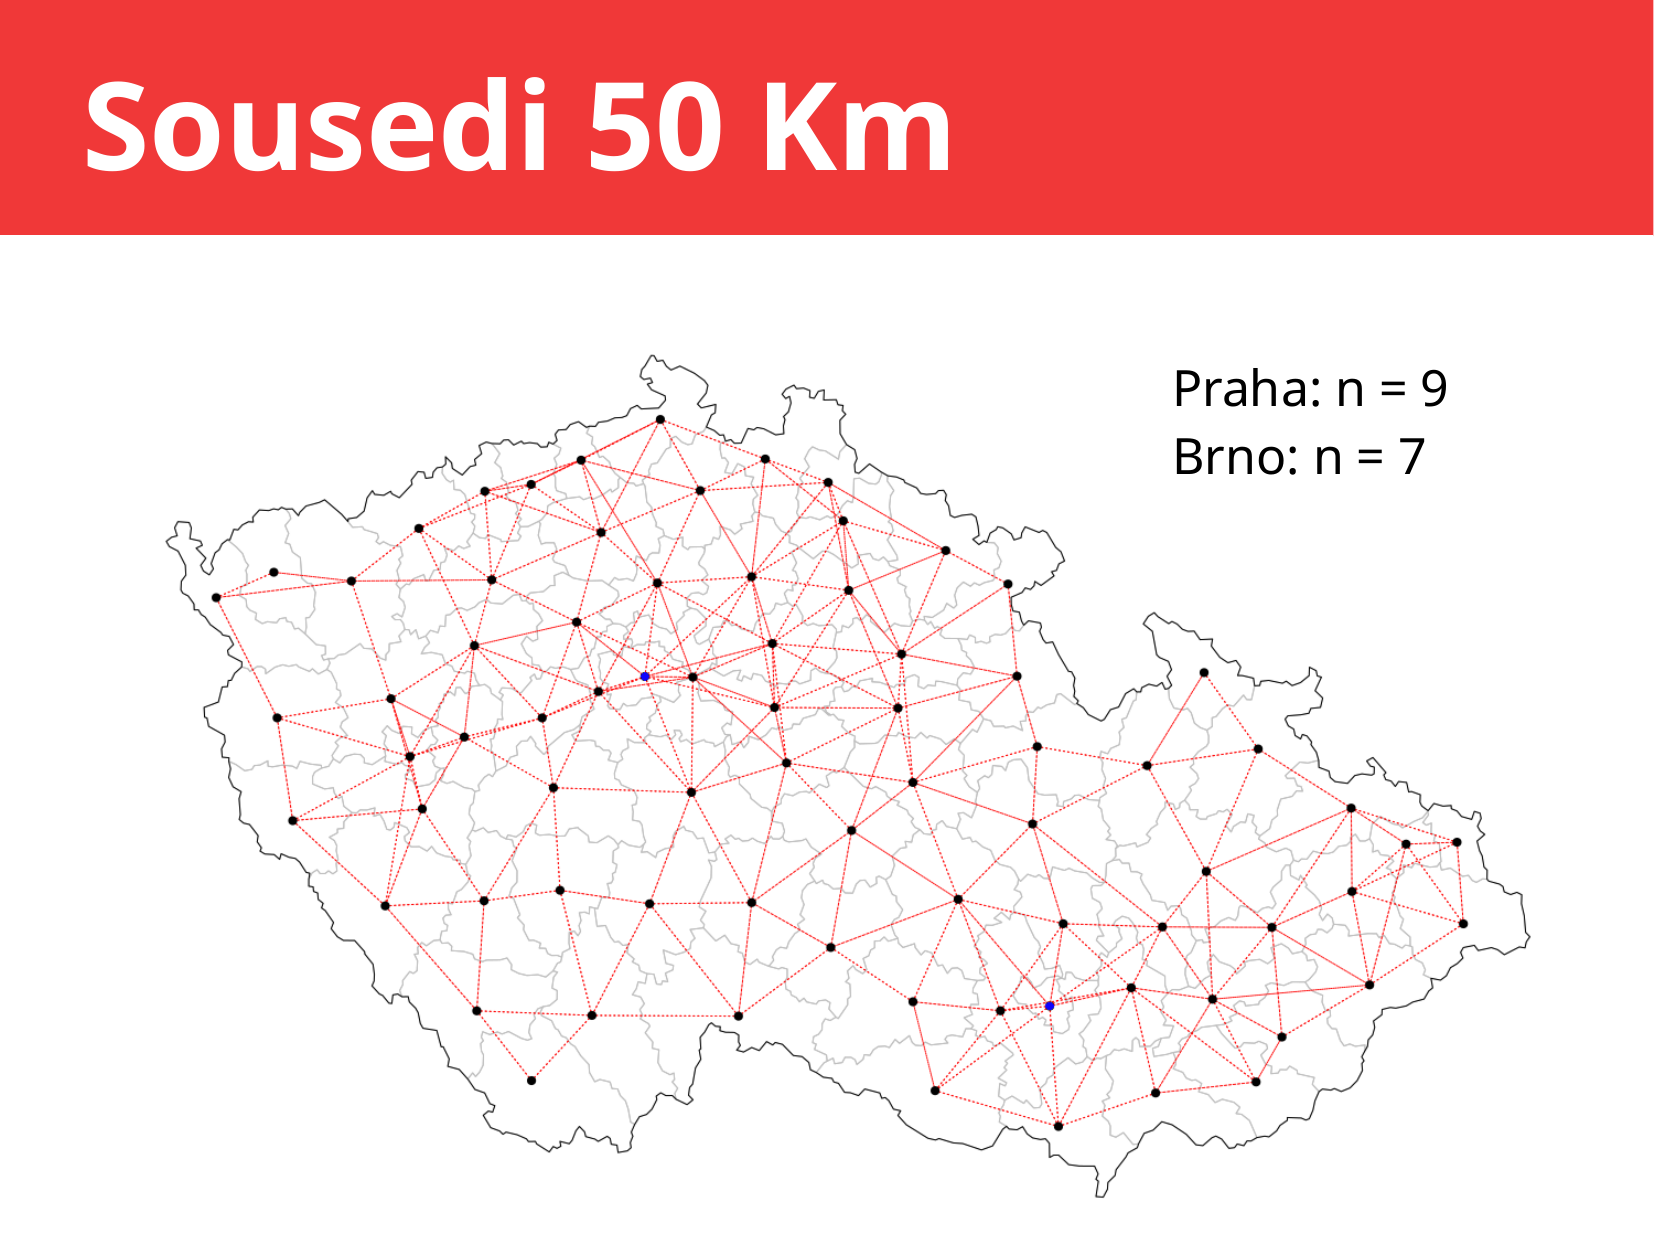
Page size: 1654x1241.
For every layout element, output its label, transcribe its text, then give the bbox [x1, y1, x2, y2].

title Sousedi 50 Km [82, 19, 1571, 227]
text_box Praha: n = 9 Brno: n = 7 [1157, 345, 1449, 479]
picture [0, 235, 1654, 1241]
